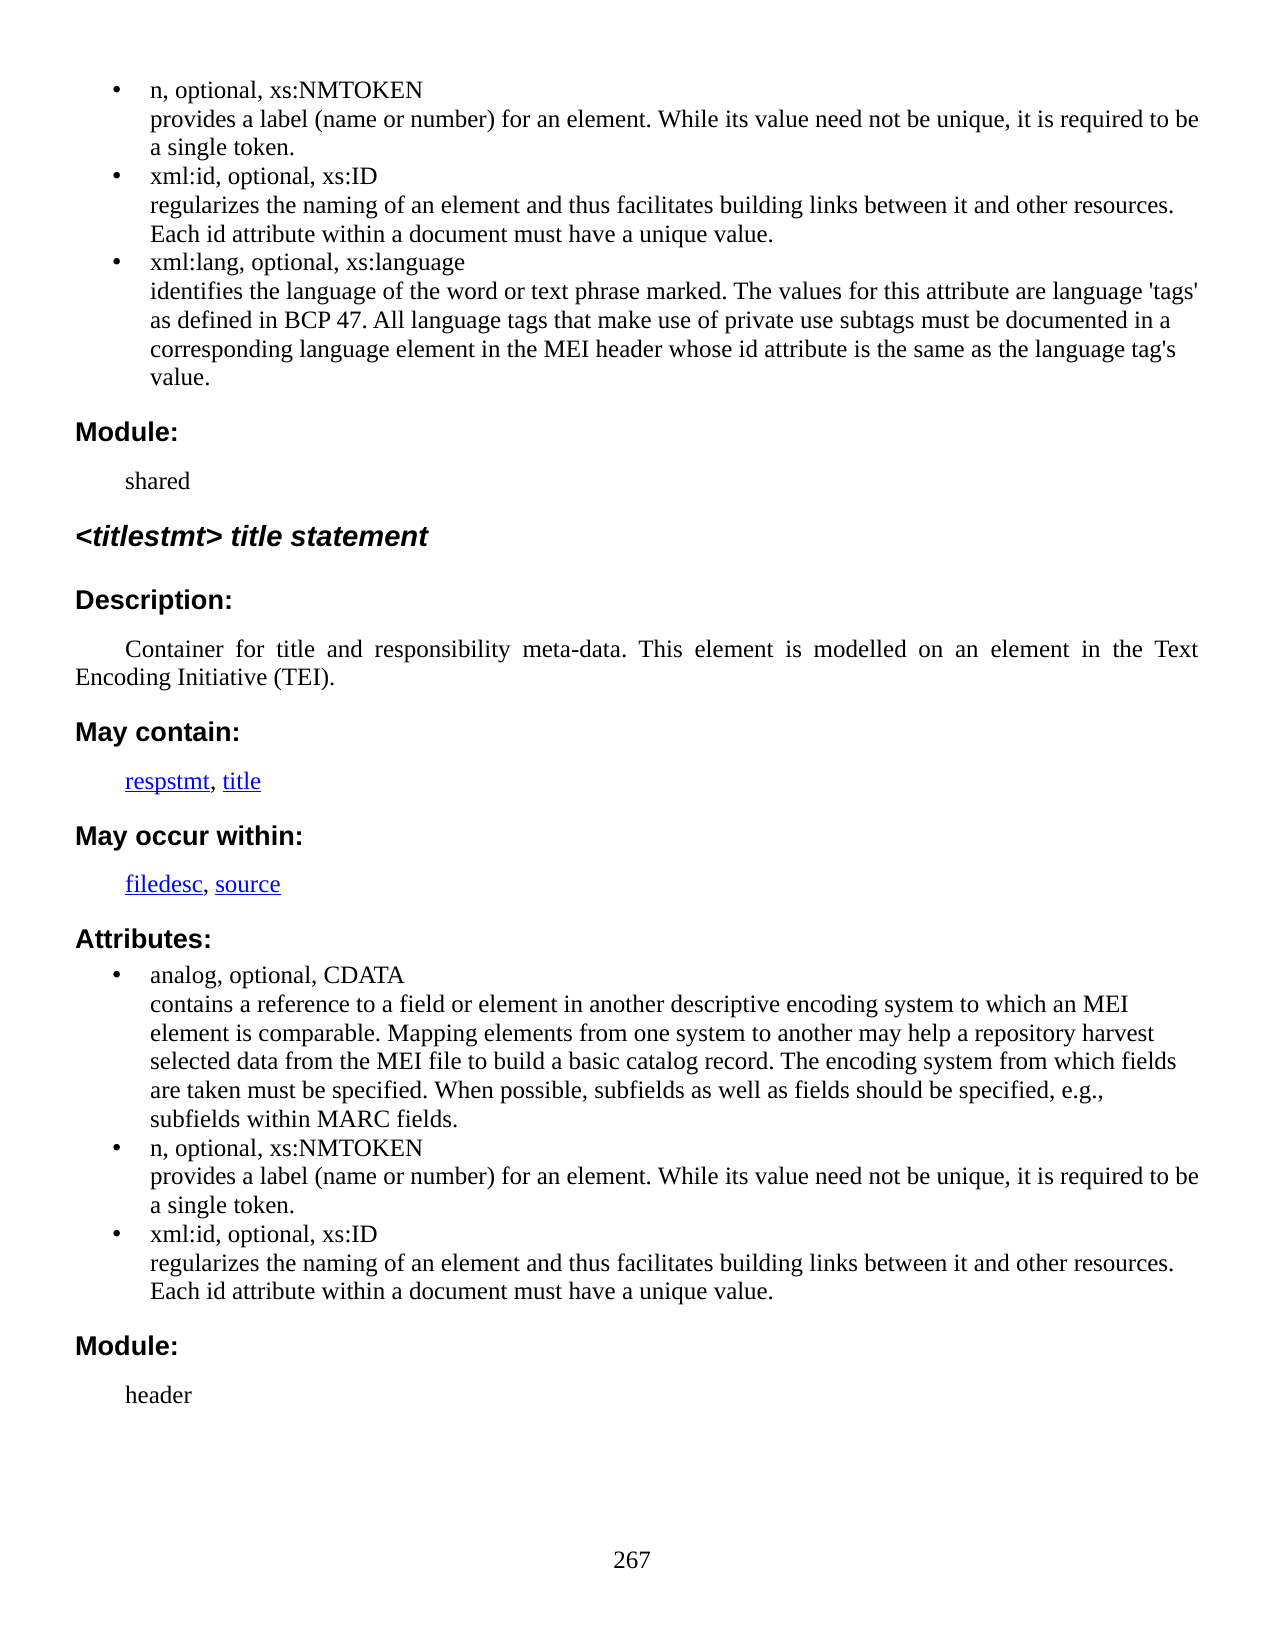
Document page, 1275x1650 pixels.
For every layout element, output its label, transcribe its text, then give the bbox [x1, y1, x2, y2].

list n, optional, xs:NMTOKEN provides a label (name or number) for an element. While its value need not be unique, it is required to be a single token. [112, 1133, 1200, 1219]
list n, optional, xs:NMTOKEN provides a label (name or number) for an element. While its value need not be unique, it is required to be a single token. [112, 75, 1200, 161]
subtitle <titlestmt> title statement [75, 519, 1200, 553]
subtitle Description: [75, 584, 1200, 616]
list xml:id, optional, xs:ID regularizes the naming of an element and thus facilitates building links between it and other resources. Each id attribute within a document must have a unique value. [112, 161, 1200, 247]
list analog, optional, CDATA contains a reference to a field or element in another descriptive encoding system to which an MEI element is comparable. Mapping elements from one system to another may help a repository harvest selected data from the MEI file to build a basic catalog record. The encoding system from which fields are taken must be specified. When possible, subfields as well as fields should be specified, e.g., subfields within MARC fields. [112, 960, 1200, 1133]
subtitle Attributes: [75, 923, 1200, 954]
subtitle May contain: [75, 716, 1200, 747]
text shared [75, 466, 1200, 494]
subtitle Module: [75, 416, 1200, 447]
list xml:lang, optional, xs:language identifies the language of the word or text phrase marked. The values for this attribute are language 'tags' as defined in BCP 47. All language tags that make use of private use subtags must be documented in a corresponding language element in the MEI header whose id attribute is the same as the language tag's value. [112, 247, 1200, 391]
text filedesc, source [75, 869, 1200, 898]
text respstmt, title [75, 766, 1200, 794]
text header [75, 1380, 1200, 1408]
subtitle Module: [75, 1330, 1200, 1361]
subtitle May occur within: [75, 819, 1200, 851]
list xml:id, optional, xs:ID regularizes the naming of an element and thus facilitates building links between it and other resources. Each id attribute within a document must have a unique value. [112, 1219, 1200, 1305]
text Container for title and responsibility meta-data. This element is modelled on an element in the Text Encoding Initiative (TEI). [75, 634, 1200, 691]
